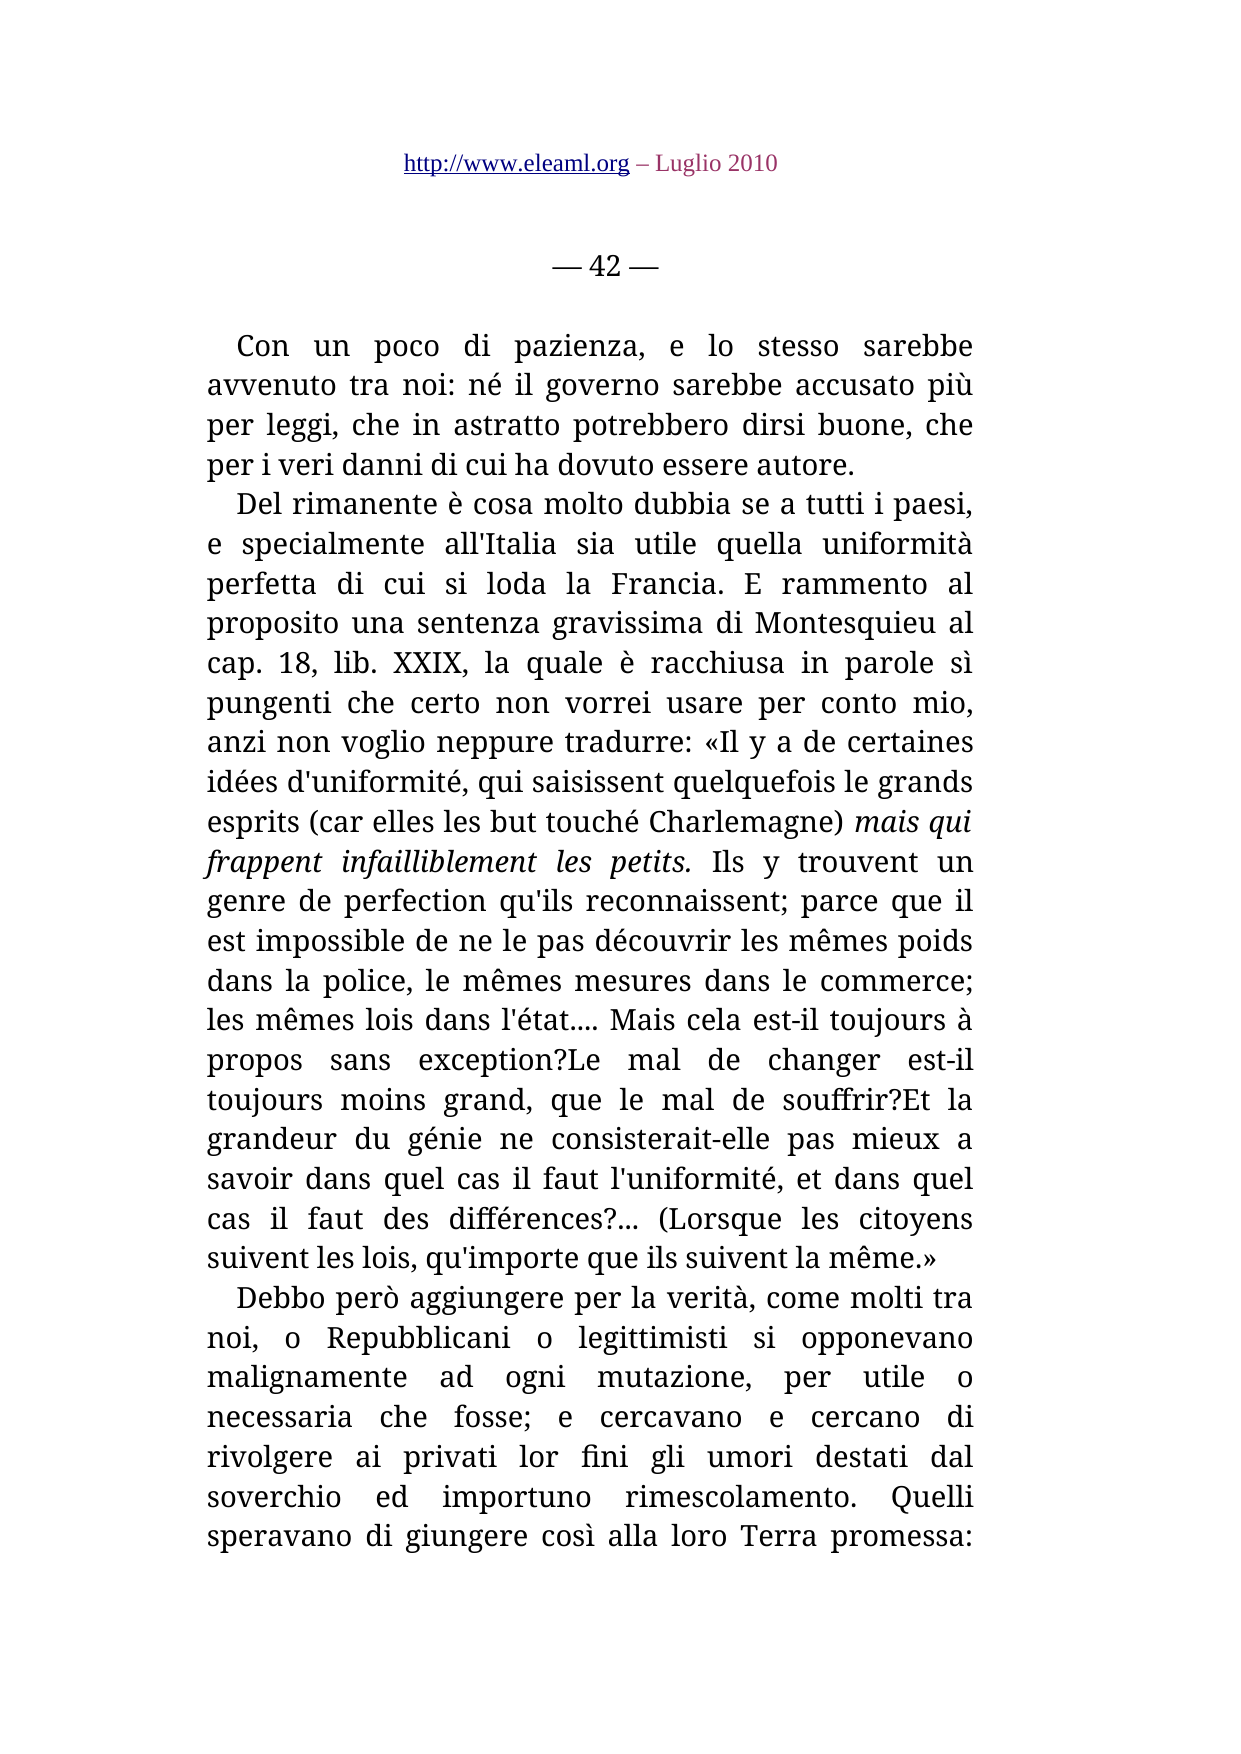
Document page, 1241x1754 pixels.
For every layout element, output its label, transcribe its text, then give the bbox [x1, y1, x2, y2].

text — 42 — [207, 246, 974, 285]
text Debbo però aggiungere per la verità, come molti tra noi, o Repubblicani o legittimisti si opponevano malignamente ad ogni mutazione, per utile o necessaria che fosse; e cercavano e cercano di rivolgere ai privati lor fini gli umori destati dal soverchio ed importuno rimescolamento. Quelli speravano di giungere così alla loro Terra promessa: [207, 1277, 974, 1555]
text Con un poco di pazienza, e lo stesso sarebbe avvenuto tra noi: né il governo sarebbe accusato più per leggi, che in astratto potrebbero dirsi buone, che per i veri danni di cui ha dovuto essere autore. [207, 325, 974, 484]
text Del rimanente è cosa molto dubbia se a tutti i paesi, e specialmente all'Italia sia utile quella uniformità perfetta di cui si loda la Francia. E rammento al proposito una sentenza gravissima di Montesquieu al cap. 18, lib. XXIX, la quale è racchiusa in parole sì pungenti che certo non vorrei usare per conto mio, anzi non voglio neppure tradurre: «Il y a de certaines idées d'uniformité, qui saisissent quelquefois le grands esprits (car elles les but touché Charlemagne) mais qui frappent infailliblement les petits. Ils y trouvent un genre de perfection qu'ils reconnaissent; parce que il est impossible de ne le pas découvrir les mêmes poids dans la police, le mêmes mesures dans le commerce; les mêmes lois dans l'état.... Mais cela est-il toujours à propos sans exception?Le mal de changer est-il toujours moins grand, que le mal de souffrir?Et la grandeur du génie ne consisterait-elle pas mieux a savoir dans quel cas il faut l'uniformité, et dans quel cas il faut des différences?... (Lorsque les citoyens suivent les lois, qu'importe que ils suivent la même.» [207, 484, 974, 1277]
